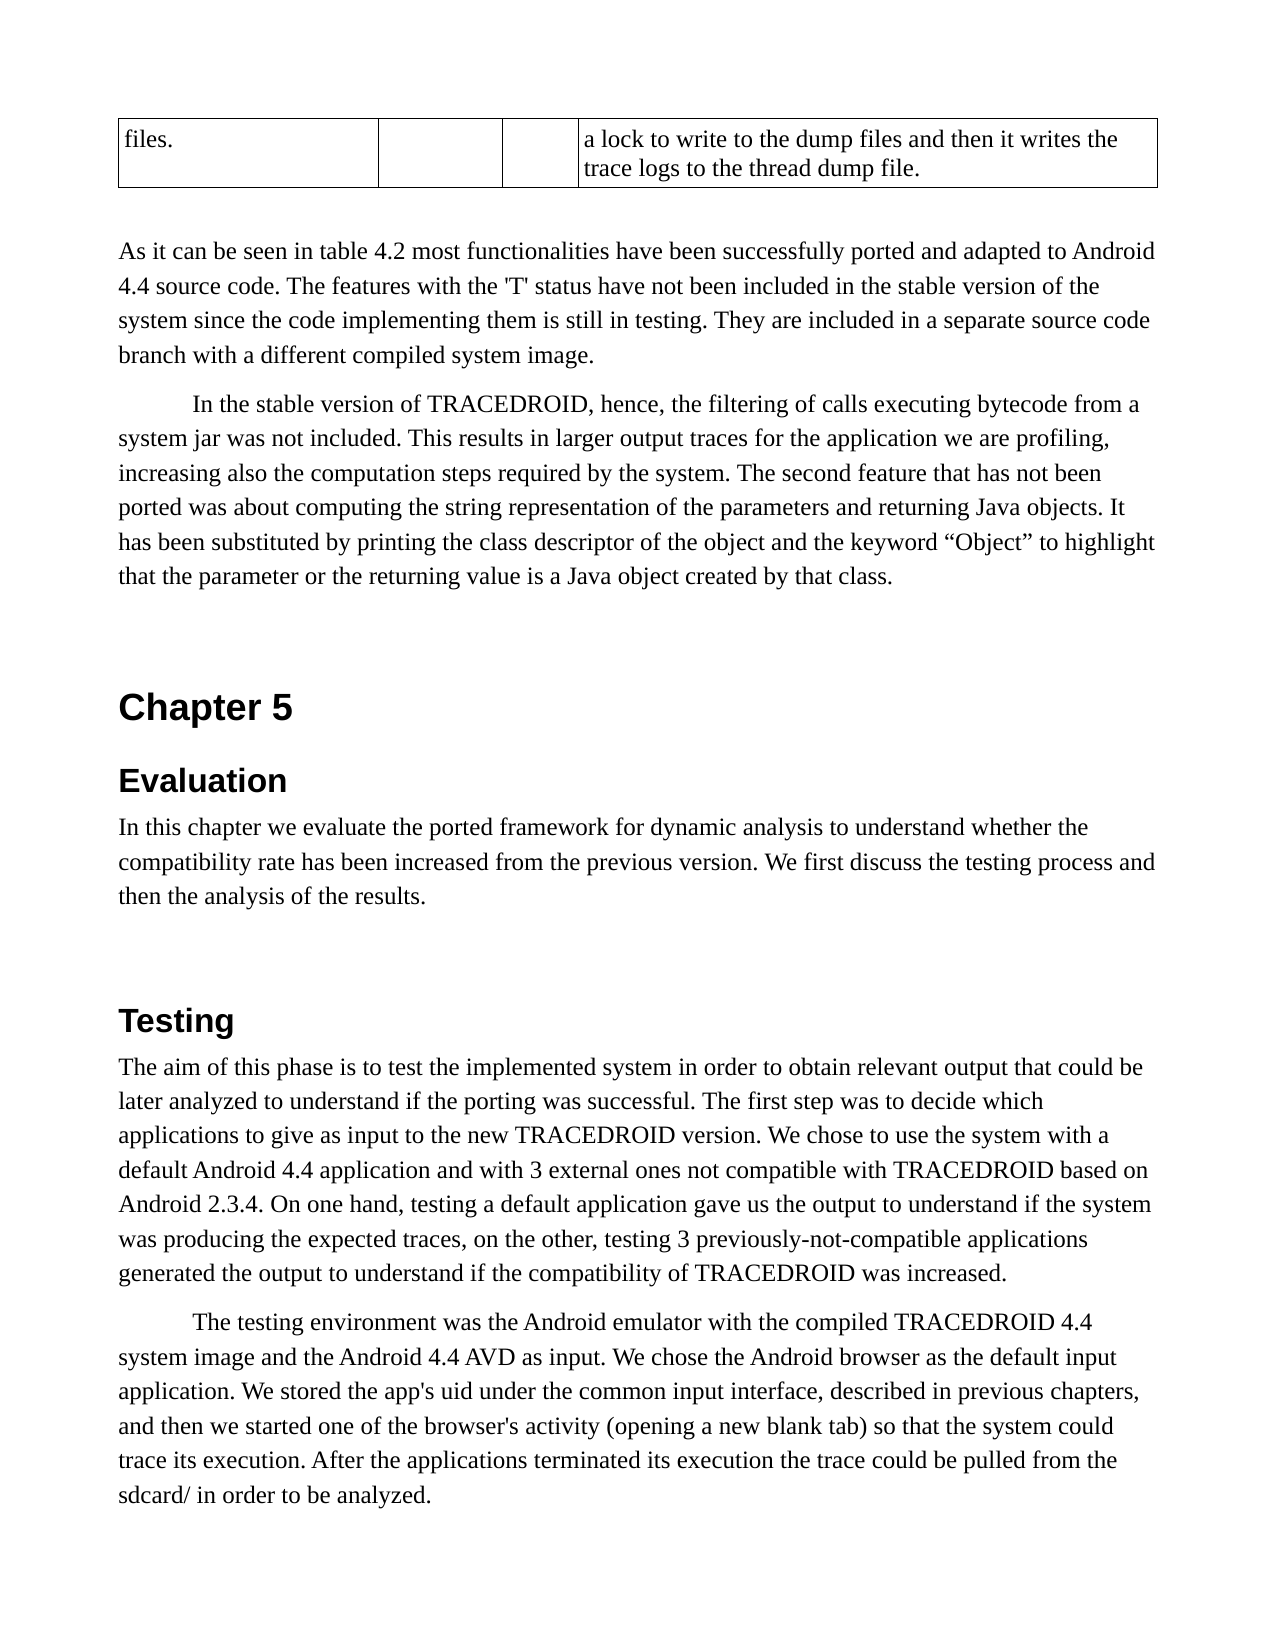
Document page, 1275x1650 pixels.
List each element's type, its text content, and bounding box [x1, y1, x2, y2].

subtitle Testing [118, 1000, 1157, 1039]
table_cell [503, 119, 578, 187]
text The aim of this phase is to test the implemented system in order to obtain relevant output that could be later analyzed to understand if the porting was successful. The first step was to decide which applications to give as input to the new TRACEDROID version. We chose to use the system with a default Android 4.4 application and with 3 external ones not compatible with TRACEDROID based on Android 2.3.4. On one hand, testing a default application gave us the output to understand if the system was producing the expected traces, on the other, testing 3 previously-not-compatible applications generated the output to understand if the compatibility of TRACEDROID was increased. [118, 1052, 1157, 1287]
text In this chapter we evaluate the ported framework for dynamic analysis to understand whether the compatibility rate has been increased from the previous version. We first discuss the testing process and then the analysis of the results. [118, 812, 1157, 910]
table_cell files. [119, 119, 378, 187]
table_cell [379, 119, 502, 187]
text The testing environment was the Android emulator with the compiled TRACEDROID 4.4 system image and the Android 4.4 AVD as input. We chose the Android browser as the default input application. We stored the app's uid under the common input interface, described in previous chapters, and then we started one of the browser's activity (opening a new blank tab) so that the system could trace its execution. After the applications terminated its execution the trace could be pulled from the sdcard/ in order to be analyzed. [118, 1307, 1157, 1509]
table_cell a lock to write to the dump files and then it writes the trace logs to the thread dump file. [579, 119, 1157, 187]
text In the stable version of TRACEDROID, hence, the filtering of calls executing bytecode from a system jar was not included. This results in larger output traces for the application we are profiling, increasing also the computation steps required by the system. The second feature that has not been ported was about computing the string representation of the parameters and returning Java objects. It has been substituted by printing the class descriptor of the object and the keyword “Object” to highlight that the parameter or the returning value is a Java object created by that class. [118, 389, 1157, 590]
subtitle Evaluation [118, 761, 1157, 800]
text As it can be seen in table 4.2 most functionalities have been successfully ported and adapted to Android 4.4 source code. The features with the 'T' status have not been included in the stable version of the system since the code implementing them is still in testing. They are included in a separate source code branch with a different compiled system image. [118, 236, 1157, 368]
subtitle Chapter 5 [118, 684, 1157, 728]
